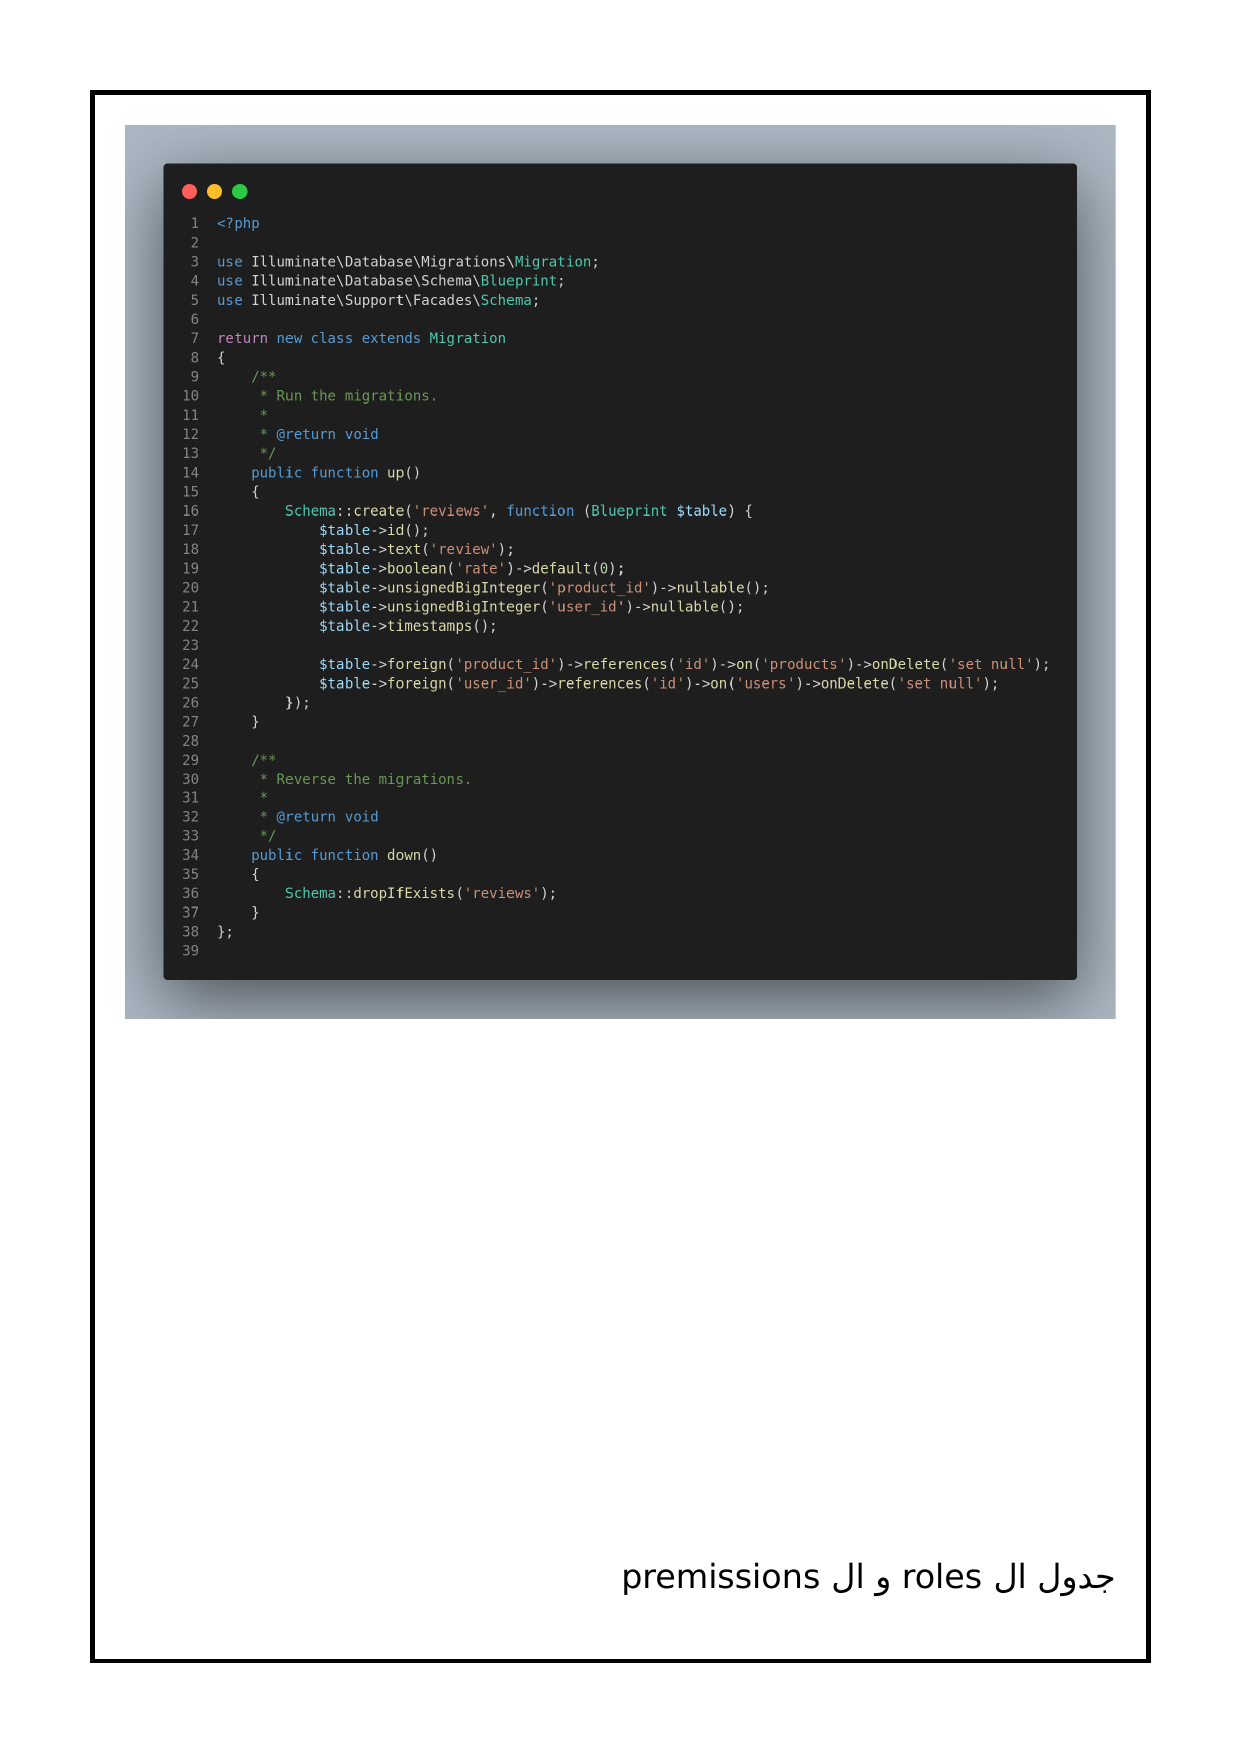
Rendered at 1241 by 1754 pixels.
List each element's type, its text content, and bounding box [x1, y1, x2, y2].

text جدول ال roles و ال premissions [125, 1557, 1116, 1596]
picture [125, 125, 1116, 1019]
